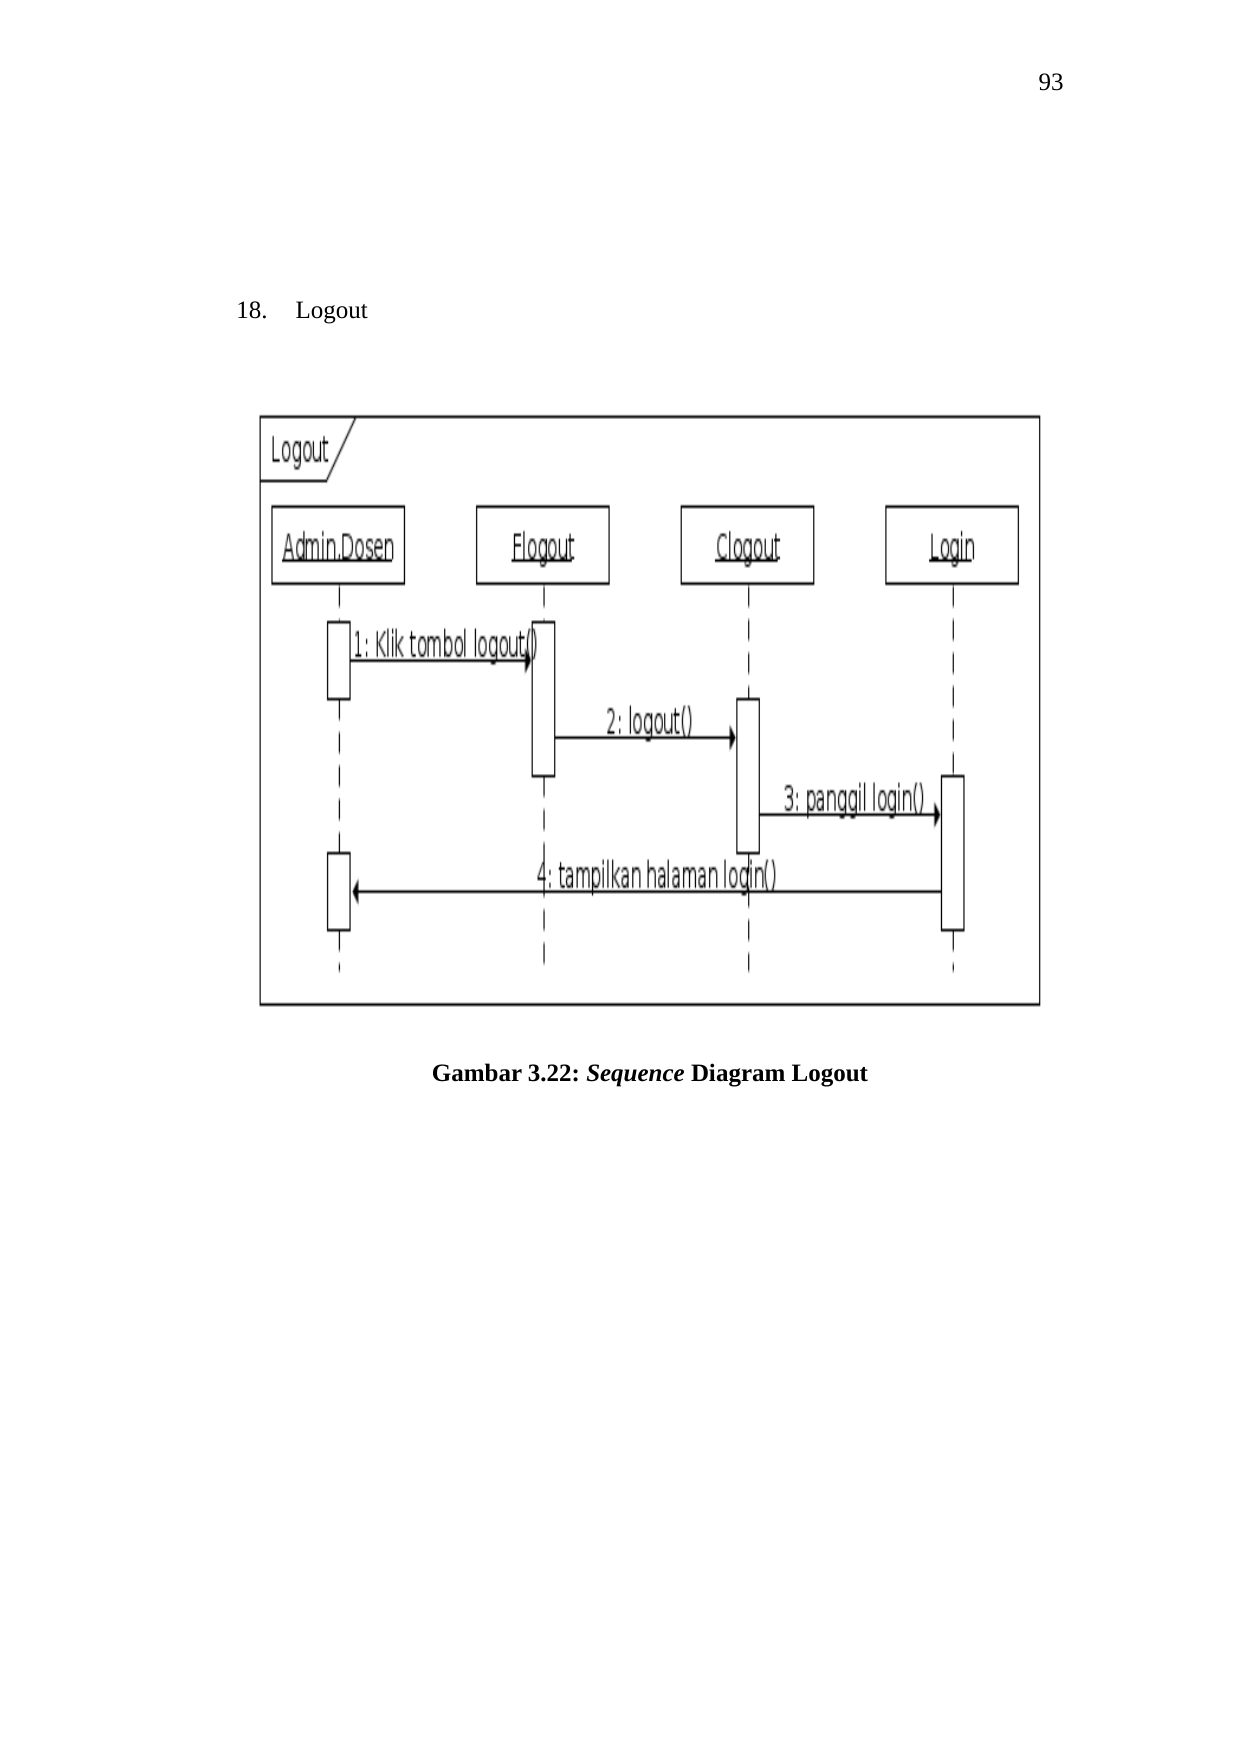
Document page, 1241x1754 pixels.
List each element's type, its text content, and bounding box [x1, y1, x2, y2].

text Gambar 3.22: Sequence Diagram Logout [236, 1058, 1063, 1086]
picture [236, 365, 1064, 1058]
list Logout [236, 295, 1063, 324]
